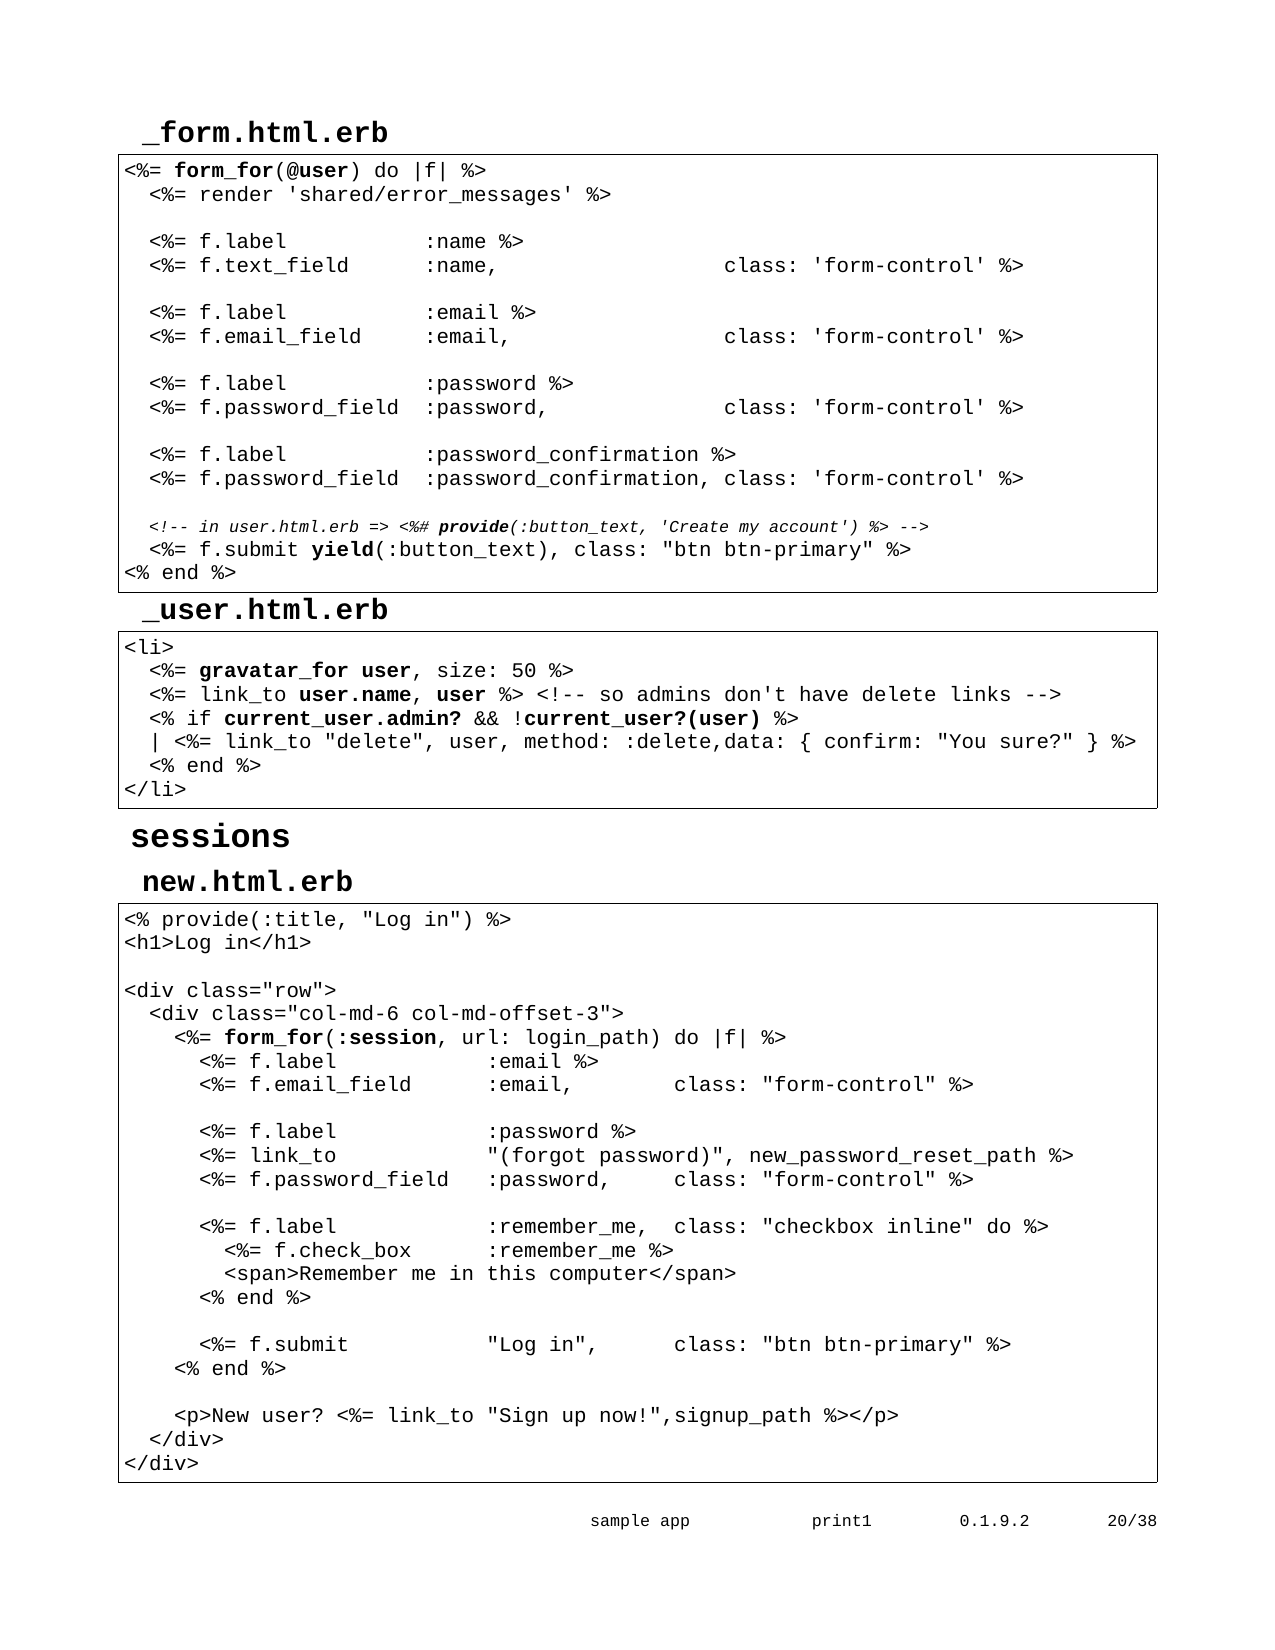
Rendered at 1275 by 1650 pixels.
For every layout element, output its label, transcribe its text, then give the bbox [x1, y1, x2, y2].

subtitle _form.html.erb [142, 118, 1157, 151]
table_header <li> <%= gravatar_for user, size: 50 %> <%= link_to user.name, user %> <!-- so admins don't have delete links --> <% if current_user.admin? && !current_user?(user) %> | <%= link_to "delete", user, method: :delete,data: { confirm: "You sure?" } %> <% end %> </li> [119, 632, 1157, 808]
table_header <% provide(:title, "Log in") %> <h1>Log in</h1> <div class="row"> <div class="col-md-6 col-md-offset-3"> <%= form_for(:session, url: login_path) do |f| %> <%= f.label :email %> <%= f.email_field :email, class: "form-control" %> <%= f.label :password %> <%= link_to "(forgot password)", new_password_reset_path %> <%= f.password_field :password, class: "form-control" %> <%= f.label :remember_me, class: "checkbox inline" do %> <%= f.check_box :remember_me %> <span>Remember me in this computer</span> <% end %> <%= f.submit "Log in", class: "btn btn-primary" %> <% end %> <p>New user? <%= link_to "Sign up now!",signup_path %></p> </div> </div> [119, 904, 1157, 1482]
subtitle new.html.erb [142, 867, 1157, 900]
subtitle _user.html.erb [142, 594, 1157, 628]
table_header <%= form_for(@user) do |f| %> <%= render 'shared/error_messages' %> <%= f.label :name %> <%= f.text_field :name, class: 'form-control' %> <%= f.label :email %> <%= f.email_field :email, class: 'form-control' %> <%= f.label :password %> <%= f.password_field :password, class: 'form-control' %> <%= f.label :password_confirmation %> <%= f.password_field :password_confirmation, class: 'form-control' %> <!-- in user.html.erb => <%# provide(:button_text, 'Create my account') %> --> <%= f.submit yield(:button_text), class: "btn btn-primary" %> <% end %> [119, 155, 1157, 592]
subtitle sessions [130, 820, 1157, 858]
